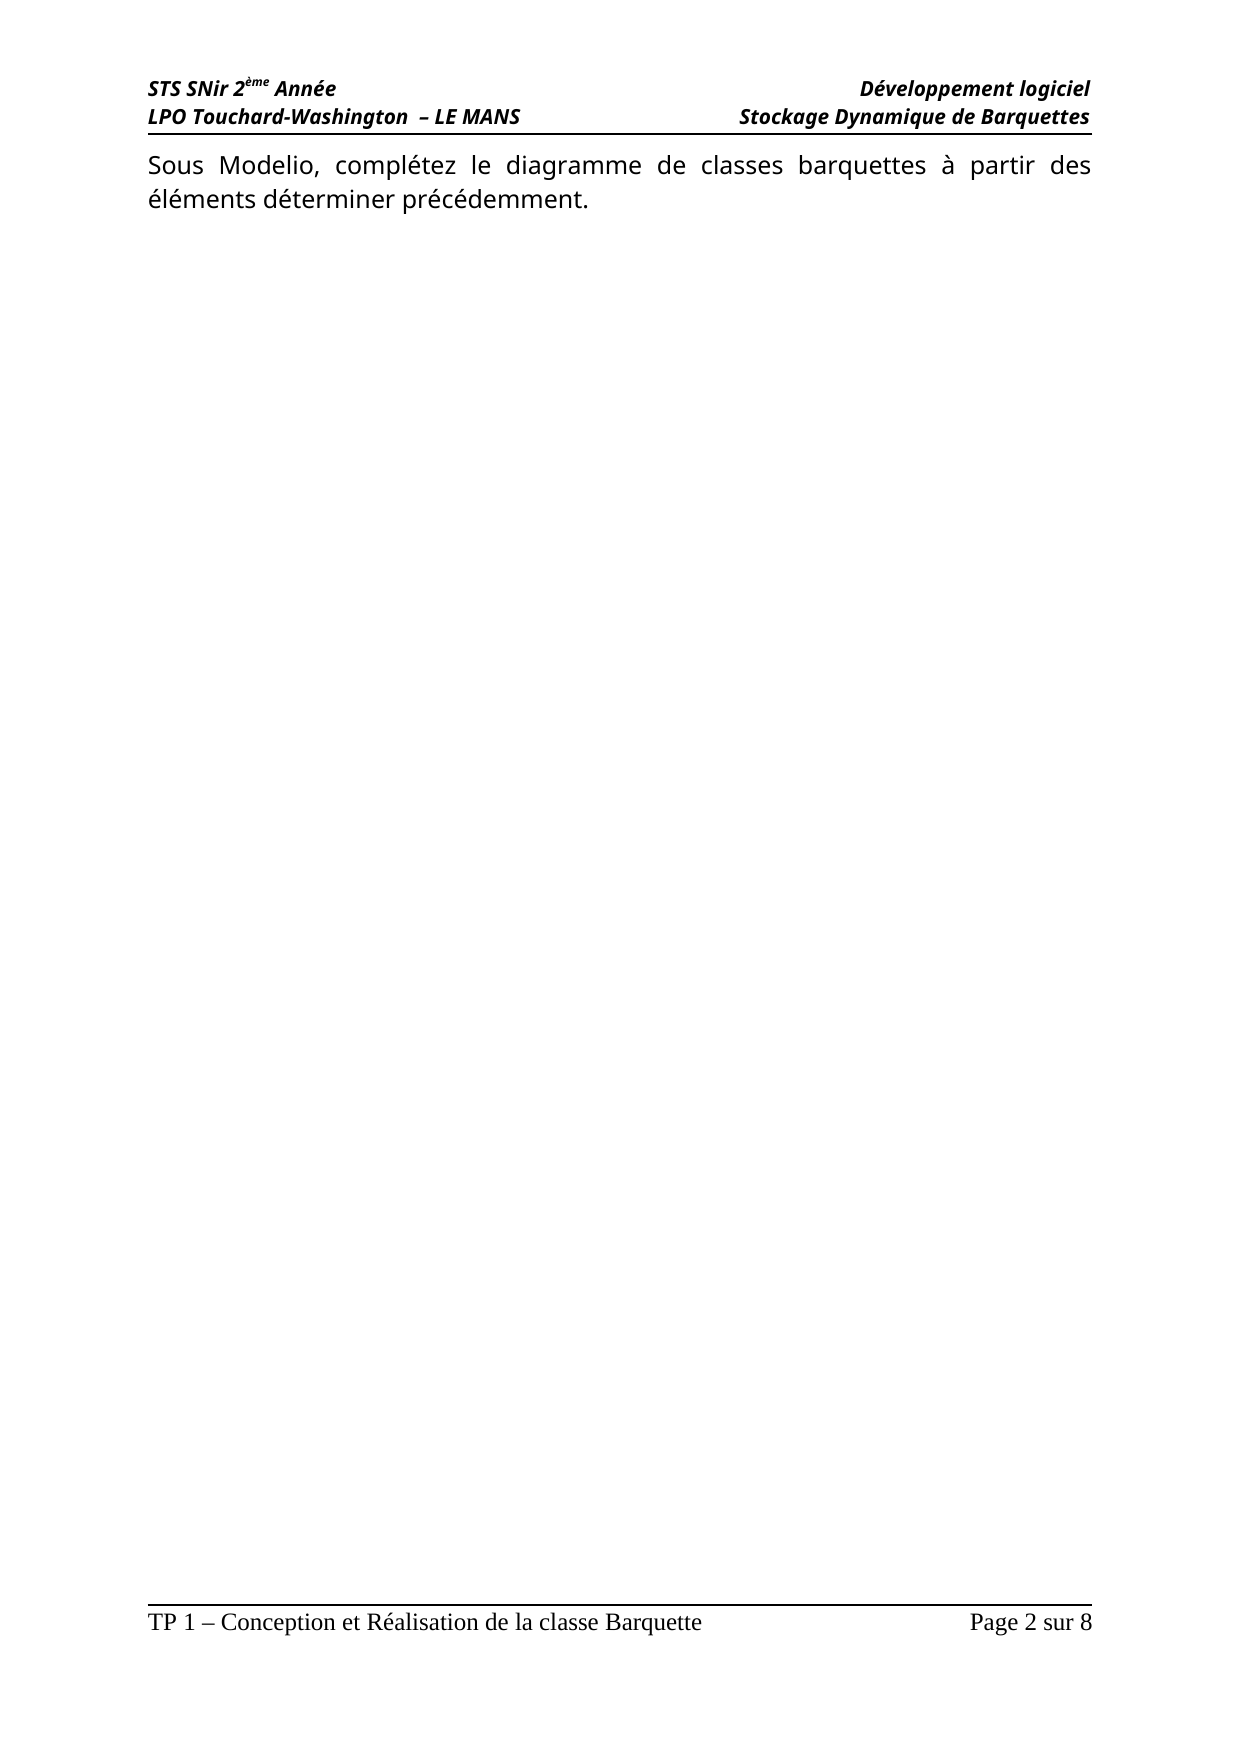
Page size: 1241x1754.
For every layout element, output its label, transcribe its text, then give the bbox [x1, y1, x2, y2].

text Sous Modelio, complétez le diagramme de classes barquettes à partir des éléments déterminer précédemment. [148, 148, 1092, 216]
